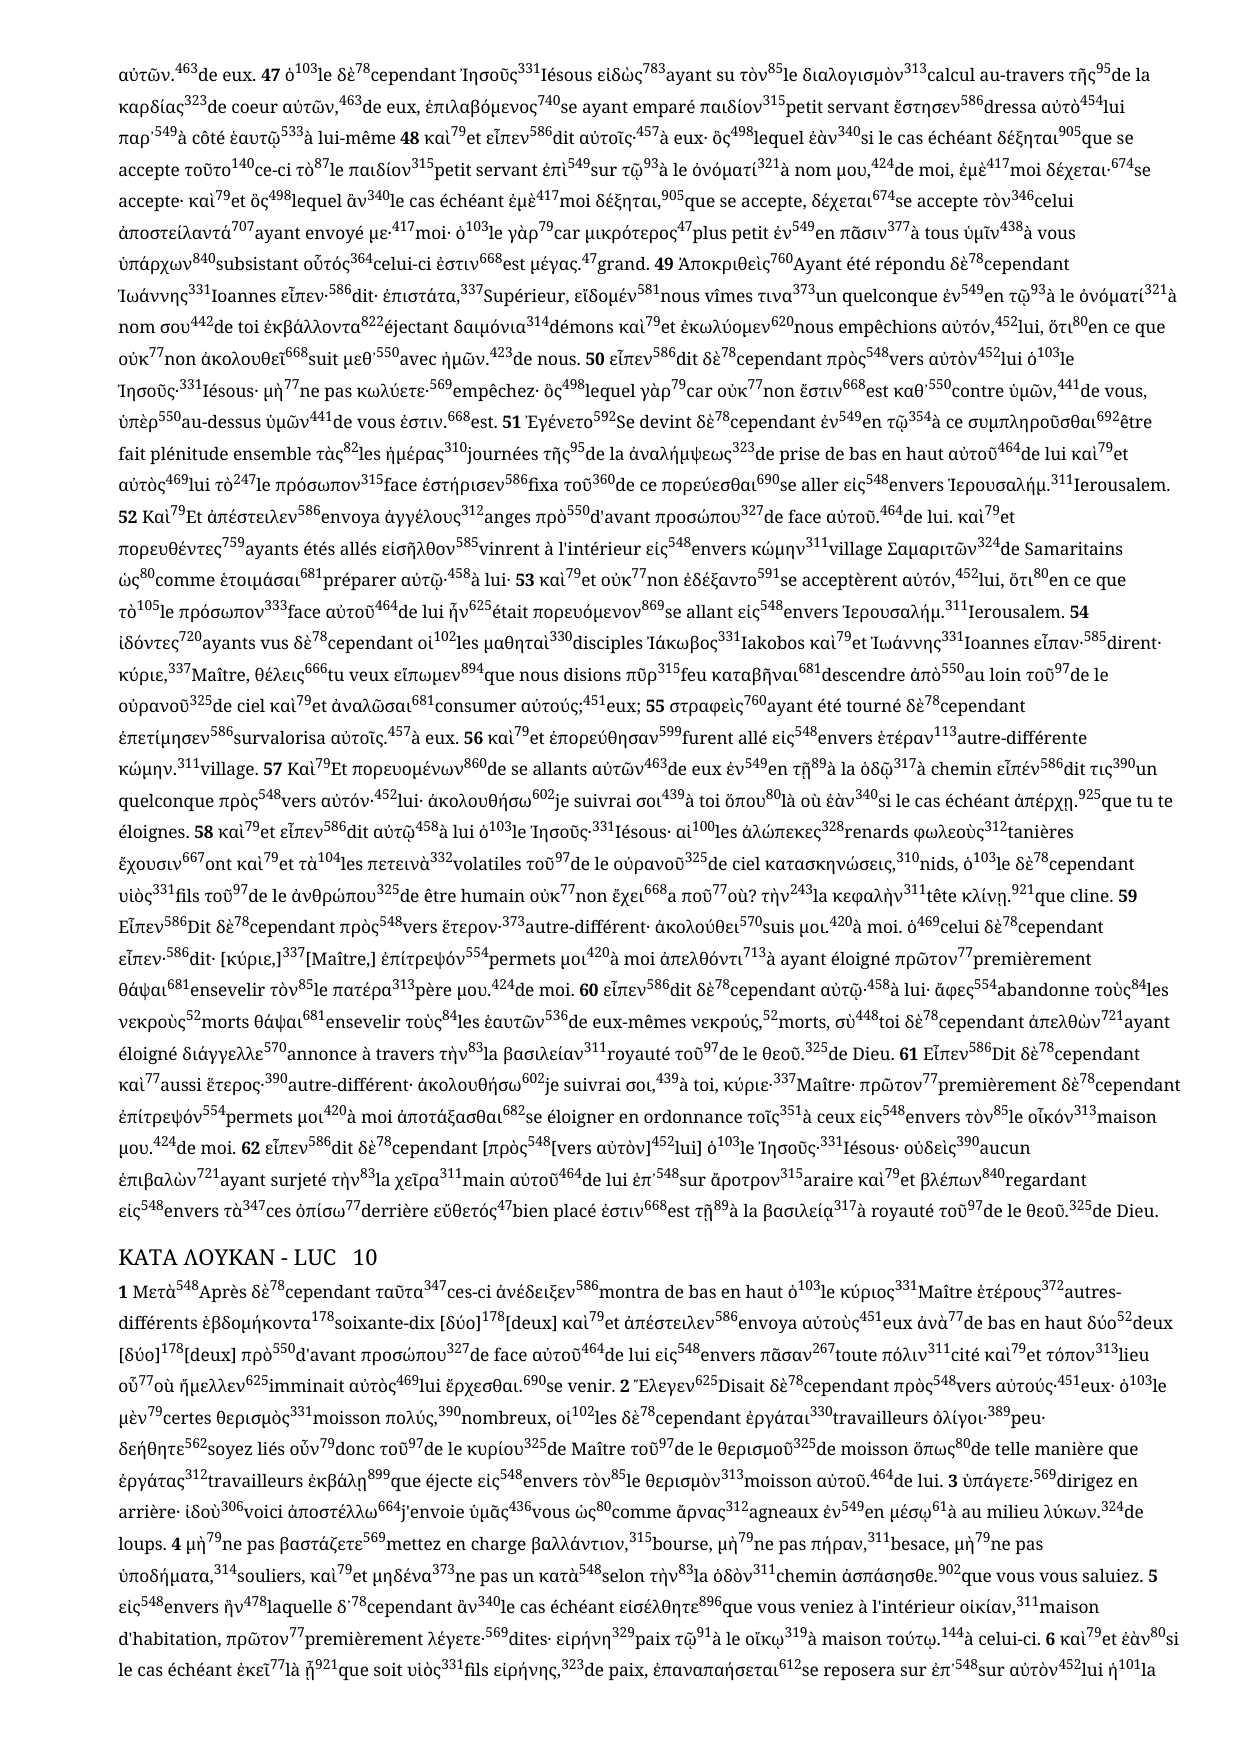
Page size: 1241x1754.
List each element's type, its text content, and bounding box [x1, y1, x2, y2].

text ΚΑΤΑ ΛΟΥΚΑΝ - LUC 10 [118, 1241, 1181, 1271]
text 1 Συγκαλεσάμενος740Se ayant appelé ensemble δὲ78cependant τοὺς84les δώδεκα52douze ἔδωκεν586donna αὐτοῖς457à eux δύναμιν311puissance καὶ79et ἐξουσίαν311autorité ἐπὶ548sur πάντα270tous τὰ86les δαιμόνια314démons καὶ79et νόσους310maladies θεραπεύειν689soigner 2 καὶ79et ἀπέστειλεν586envoya αὐτοὺς451eux κηρύσσειν689annoncer τὴν83la βασιλείαν311royauté τοῦ97de le θεοῦ325de Dieu καὶ79et ἰᾶσθαι690se guérir [τοὺς84[les ἀσθενεῖς],52infirmes], 3 καὶ79et εἶπεν586dit πρὸς548vers αὐτούς·451eux· μηδὲν375ne pas un αἴρετε569levez εἰς548envers τὴν83la ὁδόν,311chemin, μήτε79et ni ῥάβδον311bâton μήτε79et ni πήραν311besace μήτε79et ni ἄρτον313pain μήτε79et ni ἀργύριον315objet d'argent μήτε79et ni [ἀνὰ]548[de bas en haut] δύο178deux χιτῶνας312chitons ἔχειν.689avoir. 4 καὶ79et εἰς548envers ἣν478laquelle ἂν340le cas échéant οἰκίαν311maison d'habitation εἰσέλθητε,896que vous veniez à l'intérieur, ἐκεῖ77là μένετε569restez καὶ79et ἐκεῖθεν77de là ἐξέρχεσθε.573que vous vous sortez. 5 καὶ79et ὅσοι497autant lesquels ἂν340le cas échéant μὴ77ne pas δέχωνται926que se acceptent ὑμᾶς,436vous, ἐξερχόμενοι866se sortants ἀπὸ550au loin τῆς95de la πόλεως323de cité ἐκείνης148de celle-là τὸν85le κονιορτὸν313poussière ἀπὸ550au loin τῶν96de les ποδῶν324de pieds ὑμῶν441de vous ἀποτινάσσετε569secouez loin εἰς548envers μαρτύριον315témoignage ἐπ᾽548sur αὐτούς.451eux. 6 ἐξερχόμενοι866se sortants δὲ78cependant διήρχοντο630se passaient à travers κατὰ548selon τὰς82les κώμας310villages εὐαγγελιζόμενοι866se évangélisants καὶ79et θεραπεύοντες839soignants πανταχοῦ.77partout. 7 Ἤκουσεν586Écouta δὲ78cependant Ἡρῴδης331Hérode ὁ103le τετραάρχης331tétrarque τὰ347ces γινόμενα850se devenants πάντα270tous καὶ79et διηπόρει625hésitait complètement διὰ548par le fait de τὸ348ce λέγεσθαι692être dit ὑπό550sous τινων383de des quelconques ὅτι80en ce que Ἰωάννης331Ioannes ἠγέρθη600fut éveillé ἐκ550hors νεκρῶν,64de morts, 8 ὑπό550sous τινων383de des quelconques δὲ78cependant ὅτι80en ce que Ἠλίας331Élia ἐφάνη,600fut apparu en lumière, ἄλλων383de autres δὲ78cependant ὅτι80en ce que προφήτης331prophète τις287un quelconque τῶν96de les ἀρχαίων64de originaires ἀνέστη.586redressa. 9 εἶπεν586dit δὲ78cependant ὁ103le Ἡρῴδης·331Hérode· Ἰωάννην313Ioannes ἐγὼ431moi ἀπεκεφάλισα·582je décapitai· τίς410quel δέ78cependant ἐστιν668est οὗτος364celui-ci περὶ550autour οὗ492de lequel ἀκούω664j'écoute τοιαῦτα;347tels; καὶ79et ἐζήτει625cherchait ἰδεῖν681voir αὐτόν.452lui. 10 Καὶ79Et ὑποστρέψαντες720ayants retournés en arrière οἱ102les ἀπόστολοι330envoyés διηγήσαντο591se racontèrent complètement αὐτῷ458à lui ὅσα481autant lesquels ἐποίησαν.585firent. Καὶ79Et παραλαβὼν721ayant pris à côté αὐτοὺς451eux ὑπεχώρησεν586plaça en arrière κατ᾽548selon ἰδίαν544en propre εἰς548envers πόλιν311cité καλουμένην873étante appelée Βηθσαϊδά.311Bethsaïda. 11 οἱ102les δὲ78cependant ὄχλοι330foules γνόντες720ayants connus ἠκολούθησαν585suivirent αὐτῷ·458à lui· καὶ79et ἀποδεξάμενος740se ayant accepté loin αὐτοὺς451eux ἐλάλει625bavardait αὐτοῖς457à eux περὶ550autour τῆς95de la βασιλείας323de royauté τοῦ97de le θεοῦ,325de Dieu, καὶ79et τοὺς345ceux χρείαν311besoin ἔχοντας821ayants θεραπείας323de thérapie ἰᾶτο.631se guérissait. 12 Ἡ101La δὲ78cependant ἡμέρα329journée ἤρξατο592se origina κλίνειν·689cliner· προσελθόντες720ayants venus vers δὲ78cependant οἱ102les δώδεκα70douze εἶπαν585dirent αὐτῷ·458à lui· ἀπόλυσον554délie au loin τὸν85le ὄχλον,313foule, ἵνα80afin que πορευθέντες759ayants étés allés εἰς548envers τὰς82les κύκλῳ77en cercle κώμας310villages καὶ79et ἀγροὺς312champs καταλύσωσιν898que délient vers le bas καὶ79et εὕρωσιν898que trouvent ἐπισιτισμόν,313ravitaillement, ὅτι80en ce que ὧδε77ici ἐν549en ἐρήμῳ10à désert τόπῳ319à lieu ἐσμέν.663nous sommes. 13 εἶπεν586dit δὲ78cependant πρὸς548vers αὐτούς·451eux· δότε553donnez αὐτοῖς457à eux ὑμεῖς447vous φαγεῖν.681manger. οἱ468ceux δὲ78cependant εἶπαν·585dirent· οὐκ77non εἰσὶν667sont ἡμῖν419à nous πλεῖον73plus nombreusement ἢ79ou ἄρτοι330pains πέντε196cinq καὶ79et ἰχθύες330poissons δύο,196deux, εἰ80si μήτι340ne serait-ce que πορευθέντες759ayants étés allés ἡμεῖς430nous ἀγοράσωμεν894que nous achetions à l'agora εἰς548envers πάντα269tout τὸν85le λαὸν313peuple τοῦτον138celui-ci βρώματα.314aliments. 14 ἦσαν624étaient γὰρ79car ὡσεὶ77comme si ἄνδρες330hommes πεντακισχίλιοι.196cinq mille. εἶπεν586dit δὲ78cependant πρὸς548vers τοὺς84les μαθητὰς312disciples αὐτοῦ·464de lui· κατακλίνατε553clinez de haut en bas αὐτοὺς451eux κλισίας310places de clinaisons [ὡσεὶ]77[comme si] ἀνὰ77de bas en haut πεντήκοντα.52cinquante. 15 καὶ79et ἐποίησαν585firent οὕτως77ainsi καὶ79et κατέκλιναν585clinèrent de haut en bas ἅπαντας.372en totalités. 16 λαβὼν721ayant pris δὲ78cependant τοὺς84les πέντε178cinq ἄρτους312pains καὶ79et τοὺς84les δύο178deux ἰχθύας312poissons ἀναβλέψας721ayant regardé de bas en haut εἰς548envers τὸν85le οὐρανὸν313ciel εὐλόγησεν586élogia αὐτοὺς451eux καὶ79et κατέκλασεν586cassa de haut en bas καὶ79et ἐδίδου625donnait τοῖς90à les μαθηταῖς318à disciples παραθεῖναι681poser à côté τῷ91à le ὄχλῳ.319à foule. 17 καὶ79et ἔφαγον585mangèrent καὶ79et ἐχορτάσθησαν599furent fourragé πάντες,389tous, καὶ79et ἤρθη600fut levé τὸ366ce περισσεῦσαν723ayant surabondé αὐτοῖς457à eux κλασμάτων326de morceaux κόφινοι330couffins δώδεκα.196douze. 18 Καὶ79Et ἐγένετο592se devint ἐν549en τῷ354à ce εἶναι689être αὐτὸν452lui προσευχόμενον849se priant κατὰ548selon μόνας370seules συνῆσαν624étaient avec αὐτῷ458à lui οἱ102les μαθηταί,330disciples, καὶ79et ἐπηρώτησεν586surinterrogea αὐτοὺς451eux λέγων·840disant· τίνα397quel με417moi λέγουσιν667disent οἱ102les ὄχλοι330foules εἶναι;689être; 19 οἱ468ceux δὲ78cependant ἀποκριθέντες759ayants étés répondus εἶπαν·585dirent· Ἰωάννην313Ioannes τὸν85le βαπτιστήν,313Baptiseur, ἄλλοι389autres δὲ78cependant Ἠλίαν,313Élia, ἄλλοι389autres δὲ78cependant ὅτι80en ce que προφήτης331prophète τις287un quelconque τῶν96de les ἀρχαίων64de originaires ἀνέστη.586redressa. 20 εἶπεν586dit δὲ78cependant αὐτοῖς·457à eux· ὑμεῖς447vous δὲ78cependant τίνα397quel με417moi λέγετε665vous dites εἶναι;689être; Πέτρος331Pierre δὲ78cependant ἀποκριθεὶς760ayant été répondu εἶπεν·586dit· τὸν85le χριστὸν313Christ τοῦ97de le θεοῦ.325de Dieu. 21 ὁ469celui δὲ78cependant ἐπιτιμήσας721ayant survalorisé αὐτοῖς457à eux παρήγγειλεν586annonça à côté μηδενὶ378à ne pas un λέγειν689dire τοῦτο348ce-ci 22 εἰπὼν721ayant dit ὅτι80en ce que δεῖ668lie τὸν85le υἱὸν313fils τοῦ97de le ἀνθρώπου325de être humain πολλὰ374nombreux παθεῖν681souffrir καὶ79et ἀποδοκιμασθῆναι683être éprouvé en rejet ἀπὸ550au loin τῶν96de les πρεσβυτέρων64de plus anciens καὶ79et ἀρχιερέων324de chefs sacrificateurs καὶ79et γραμματέων324de lettrés καὶ79et ἀποκτανθῆναι683être tué catégoriquement καὶ79et τῇ89à la τρίτῃ206à troisième ἡμέρᾳ317à journée ἐγερθῆναι.683être éveillé. 23 Ἔλεγεν625Disait δὲ78cependant πρὸς548vers πάντας·372tous· εἴ80si τις390un quelconque θέλει668veut ὀπίσω552derrière μου424de moi ἔρχεσθαι,690se venir, ἀρνησάσθω560se nie ἑαυτὸν528lui-même καὶ79et ἀράτω556lève τὸν85le σταυρὸν313croix αὐτοῦ464de lui καθ᾽548selon ἡμέραν311journée καὶ79et ἀκολουθείτω572suive μοι.420à moi. 24 ὃς498lequel γὰρ79car ἂν340le cas échéant θέλῃ921que veuille τὴν83la ψυχὴν311âme αὐτοῦ464de lui σῶσαι681sauver ἀπολέσει606dépérira αὐτήν·450elle· ὃς498lequel δ᾽78cependant ἂν340le cas échéant ἀπολέσῃ899que dépérisse τὴν83la ψυχὴν311âme αὐτοῦ464de lui ἕνεκεν552à cause ἐμοῦ424de moi οὗτος364celui-ci σώσει606sauvera αὐτήν.450elle. 25 τί399quel γὰρ79car ὠφελεῖται680est profité ἄνθρωπος331être humain κερδήσας721ayant gagné τὸν85le κόσμον313monde ὅλον269tout entier ἑαυτὸν528lui-même δὲ78cependant ἀπολέσας721ayant dépéri ἢ79ou ζημιωθείς;760ayant été endommagé; 26 ὃς498lequel γὰρ79car ἂν340le cas échéant ἐπαισχυνθῇ911que soit eu honte sur με417moi καὶ79et τοὺς84les ἐμοὺς217miens λόγους,312discours, τοῦτον346celui-ci ὁ103le υἱὸς331fils τοῦ97de le ἀνθρώπου325de être humain ἐπαισχυνθήσεται,619sera eu honte sur, ὅταν80lorsque le cas échéant ἔλθῃ899que vienne ἐν549en τῇ89à la δόξῃ317à gloire αὐτοῦ464de lui καὶ79et τοῦ97de le πατρὸς325de père καὶ79et τῶν96de les ἁγίων15de saints ἀγγέλων.324de anges. 27 λέγω664je dis δὲ78cependant ὑμῖν438à vous ἀληθῶς,77vraiment, εἰσίν667sont τινες389des quelconques τῶν357de ceux αὐτοῦ77là-même ἑστηκότων777de ayants dressés οἳ497lesquels οὐ77non μὴ77ne pas γεύσωνται904que se goûtent θανάτου325de trépas ἕως80jusqu'à ce que ἂν340le cas échéant ἴδωσιν898que voient τὴν83la βασιλείαν311royauté τοῦ97de le θεοῦ.325de Dieu. 28 Ἐγένετο592Se devint δὲ78cependant μετὰ548après τοὺς84les λόγους312discours τούτους137ceux-ci ὡσεὶ77comme si ἡμέραι328journées ὀκτὼ194huit [καὶ]79[et] παραλαβὼν721ayant pris à côté Πέτρον313Pierre καὶ79et Ἰωάννην313Ioannes καὶ79et Ἰάκωβον313Iakobos ἀνέβη586monta εἰς548envers τὸ87le ὄρος315montagne προσεύξασθαι.682se prier. 29 καὶ79et ἐγένετο592se devint ἐν549en τῷ354à ce προσεύχεσθαι690se prier αὐτὸν452lui τὸ105le εἶδος333aspect τοῦ99de le προσώπου327de face αὐτοῦ464de lui ἕτερον392autre-différent καὶ79et ὁ103le ἱματισμὸς331habillement d'himation αὐτοῦ464de lui λευκὸς47blanc ἐξαστράπτων.840éclairant dehors. 30 καὶ79et ἰδοὺ306voici ἄνδρες330hommes δύο196deux συνελάλουν624bavardaient ensemble αὐτῷ,458à lui, οἵτινες497lesquels des quelconques ἦσαν624étaient Μωϋσῆς331Môusês καὶ79et Ἠλίας,331Élia, 31 οἳ497lesquels ὀφθέντες759ayants étés vus ἐν549en δόξῃ317à gloire ἔλεγον624disaient τὴν83la ἔξοδον311exode αὐτοῦ,464de lui, ἣν478laquelle ἤμελλεν625imminait πληροῦν689faire plénitude ἐν549en Ἰερουσαλήμ.317à Ierousalem. 32 ὁ103le δὲ78cependant Πέτρος331Pierre καὶ79et οἱ363ceux σὺν549avec αὐτῷ458à lui ἦσαν624étaient βεβαρημένοι812ayants étés alourdis ὕπνῳ·319à sommeil· διαγρηγορήσαντες720ayants veillés à travers δὲ78cependant εἶδον585virent τὴν83la δόξαν311gloire αὐτοῦ464de lui καὶ79et τοὺς84les δύο178deux ἄνδρας312hommes τοὺς345ceux συνεστῶτας769ayants dressés avec αὐτῷ.458à lui. 33 καὶ79et ἐγένετο592se devint ἐν549en τῷ354à ce διαχωρίζεσθαι692être séparé entièrement αὐτοὺς451eux ἀπ᾽550au loin αὐτοῦ464de lui εἶπεν586dit ὁ103le Πέτρος331Pierre πρὸς548vers τὸν85le Ἰησοῦν·313Iésous· ἐπιστάτα,337Supérieur, καλόν49beau ἐστιν668est ἡμᾶς416nous ὧδε77ici εἶναι,689être, καὶ79et ποιήσωμεν894que nous fassions σκηνὰς310tentes τρεῖς,176trois, μίαν51une σοὶ439à toi καὶ79et μίαν51une Μωϋσεῖ319à Môusês καὶ79et μίαν51une Ἠλίᾳ,319à Élia, μὴ77ne pas εἰδὼς783ayant su ὃ482lequel λέγει.668dit. 34 ταῦτα347ces-ci δὲ78cependant αὐτοῦ464de lui λέγοντος834de disant ἐγένετο592se devint νεφέλη329nuée καὶ79et ἐπεσκίαζεν625ombrait sur αὐτούς·451eux· ἐφοβήθησαν599furent effrayé δὲ78cependant ἐν549en τῷ354à ce εἰσελθεῖν681venir à l'intérieur αὐτοὺς451eux εἰς548envers τὴν83la νεφέλην.311nuée. 35 καὶ79et φωνὴ329voix ἐγένετο592se devint ἐκ550hors τῆς95de la νεφέλης323de nuée λέγουσα·838disante· οὗτός364celui-ci ἐστιν668est ὁ103le υἱός331fils μου424de moi ὁ364celui ἐκλελεγμένος,813ayant été élu, αὐτοῦ464de lui ἀκούετε.569écoutez. 36 καὶ79et ἐν549en τῷ354à ce γενέσθαι682se devenir τὴν83la φωνὴν311voix εὑρέθη600fut trouvé Ἰησοῦς331Iésous μόνος.132seul. καὶ79et αὐτοὶ468eux ἐσίγησαν585gardèrent le silence καὶ79et οὐδενὶ378à aucun ἀπήγγειλαν585rapportèrent annonce ἐν549en ἐκείναις141à celles-là ταῖς88à les ἡμέραις316à journées οὐδὲν375aucun ὧν493de lesquels ἑώρακαν.641ont vu. 37 Ἐγένετο592Se devint δὲ78cependant τῇ89à la ἑξῆς77suivant ἡμέρᾳ317à journée κατελθόντων715de ayants venus de haut en bas αὐτῶν463de eux ἀπὸ550au loin τοῦ99de le ὄρους327de montagne συνήντησεν586rencontra avec αὐτῷ458à lui ὄχλος331foule πολύς.287nombreux. 38 καὶ79et ἰδοὺ306voici ἀνὴρ331homme ἀπὸ550au loin τοῦ97de le ὄχλου325de foule ἐβόησεν586beugla λέγων·840disant· διδάσκαλε,337enseignant, δέομαί670je me lie σου442de toi ἐπιβλέψαι681regarder sur ἐπὶ548sur τὸν85le υἱόν313fils μου,424de moi, ὅτι80en ce que μονογενής47monogène μοί420à moi ἐστιν,668est, 39 καὶ79et ἰδοὺ306voici πνεῦμα333souffle λαμβάνει668prend αὐτὸν452lui καὶ79et ἐξαίφνης77soudainement κράζει668croasse καὶ79et σπαράσσει668convulse αὐτὸν452lui μετὰ550avec ἀφροῦ325de écume καὶ79et μόγις77laborieusement ἀποχωρεῖ668déplace loin ἀπ᾽550au loin αὐτοῦ464de lui συντρῖβον842broyant ensemble αὐτόν·452lui· 40 καὶ79et ἐδεήθην596je fus lié τῶν96de les μαθητῶν324de disciples σου442de toi ἵνα80afin que ἐκβάλωσιν898que éjectent αὐτό,454lui, καὶ79et οὐκ77non ἠδυνήθησαν.599furent pu. 41 ἀποκριθεὶς760ayant été répondu δὲ78cependant ὁ103le Ἰησοῦς331Iésous εἶπεν·586dit· ὦ340O γενεὰ335génération ἄπιστος25incroyante καὶ79et διεστραμμένη,816ayante étée tournée de travers, ἕως80jusqu'à ce que πότε77quand ἔσομαι608je me serai πρὸς548vers ὑμᾶς436vous καὶ79et ἀνέξομαι608je m'assumerai ὑμῶν;441de vous; προσάγαγε554amène ὧδε77ici τὸν85le υἱόν313fils σου.442de toi. 42 ἔτι77encore δὲ78cependant προσερχομένου861de se venant vers αὐτοῦ464de lui ἔρρηξεν586fracassa αὐτὸν452lui τὸ105le δαιμόνιον333démon καὶ79et συνεσπάραξεν·586convulsa ensemble· ἐπετίμησεν586survalorisa δὲ78cependant ὁ103le Ἰησοῦς331Iésous τῷ93à le πνεύματι321à souffle τῷ93à le ἀκαθάρτῳ12à impur καὶ79et ἰάσατο592se guérit τὸν85le παῖδα313jeune servant καὶ79et ἀπέδωκεν586redonna αὐτὸν452lui τῷ91à le πατρὶ319à père αὐτοῦ.464de lui. 43 ἐξεπλήσσοντο635étaient heurté à l'excès δὲ78cependant πάντες389tous ἐπὶ549sur τῇ89à la μεγαλειότητι317à magnificence τοῦ97de le θεοῦ.325de Dieu. Πάντων383de Tous δὲ78cependant θαυμαζόντων833de étonnants ἐπὶ549sur πᾶσιν379à tous οἷς487à lesquels ἐποίει625faisait εἶπεν586dit πρὸς548vers τοὺς84les μαθητὰς312disciples αὐτοῦ·464de lui· 44 θέσθε557que vous vous posez ὑμεῖς447vous εἰς548envers τὰ86les ὦτα314oreilles ὑμῶν441de vous τοὺς84les λόγους312discours τούτους·137ceux-ci· ὁ103le γὰρ79car υἱὸς331fils τοῦ97de le ἀνθρώπου325de être humain μέλλει668immine παραδίδοσθαι692être transmis εἰς548envers χεῖρας310mains ἀνθρώπων.324de êtres humains. 45 οἱ468ceux δὲ78cependant ἠγνόουν624méconnaissaient τὸ87le ῥῆμα315oral τοῦτο140ce-ci καὶ79et ἦν625était παρακεκαλυμμένον815ayant été couvert à côté ἀπ᾽550au loin αὐτῶν463de eux ἵνα80afin que μὴ77ne pas αἴσθωνται904que se perçoivent αὐτό,454lui, καὶ79et ἐφοβοῦντο630se effrayaient ἐρωτῆσαι681interroger αὐτὸν452lui περὶ550autour τοῦ99de le ῥήματος327de oral τούτου.152de ce-ci. 46 Εἰσῆλθεν586Vint à l'intérieur δὲ78cependant διαλογισμὸς331calcul au-travers ἐν549en αὐτοῖς,457à eux, τὸ366ce τίς410quel ἂν340le cas échéant εἴη700que soit μείζων47plus grand αὐτῶν.463de eux. 47 ὁ103le δὲ78cependant Ἰησοῦς331Iésous εἰδὼς783ayant su τὸν85le διαλογισμὸν313calcul au-travers τῆς95de la καρδίας323de coeur αὐτῶν,463de eux, ἐπιλαβόμενος740se ayant emparé παιδίον315petit servant ἔστησεν586dressa αὐτὸ454lui παρ᾽549à côté ἑαυτῷ533à lui-même 48 καὶ79et εἶπεν586dit αὐτοῖς·457à eux· ὃς498lequel ἐὰν340si le cas échéant δέξηται905que se accepte τοῦτο140ce-ci τὸ87le παιδίον315petit servant ἐπὶ549sur τῷ93à le ὀνόματί321à nom μου,424de moi, ἐμὲ417moi δέχεται·674se accepte· καὶ79et ὃς498lequel ἂν340le cas échéant ἐμὲ417moi δέξηται,905que se accepte, δέχεται674se accepte τὸν346celui ἀποστείλαντά707ayant envoyé με·417moi· ὁ103le γὰρ79car μικρότερος47plus petit ἐν549en πᾶσιν377à tous ὑμῖν438à vous ὑπάρχων840subsistant οὗτός364celui-ci ἐστιν668est μέγας.47grand. 49 Ἀποκριθεὶς760Ayant été répondu δὲ78cependant Ἰωάννης331Ioannes εἶπεν·586dit· ἐπιστάτα,337Supérieur, εἴδομέν581nous vîmes τινα373un quelconque ἐν549en τῷ93à le ὀνόματί321à nom σου442de toi ἐκβάλλοντα822éjectant δαιμόνια314démons καὶ79et ἐκωλύομεν620nous empêchions αὐτόν,452lui, ὅτι80en ce que οὐκ77non ἀκολουθεῖ668suit μεθ᾽550avec ἡμῶν.423de nous. 50 εἶπεν586dit δὲ78cependant πρὸς548vers αὐτὸν452lui ὁ103le Ἰησοῦς·331Iésous· μὴ77ne pas κωλύετε·569empêchez· ὃς498lequel γὰρ79car οὐκ77non ἔστιν668est καθ᾽550contre ὑμῶν,441de vous, ὑπὲρ550au-dessus ὑμῶν441de vous ἐστιν.668est. 51 Ἐγένετο592Se devint δὲ78cependant ἐν549en τῷ354à ce συμπληροῦσθαι692être fait plénitude ensemble τὰς82les ἡμέρας310journées τῆς95de la ἀναλήμψεως323de prise de bas en haut αὐτοῦ464de lui καὶ79et αὐτὸς469lui τὸ247le πρόσωπον315face ἐστήρισεν586fixa τοῦ360de ce πορεύεσθαι690se aller εἰς548envers Ἰερουσαλήμ.311Ierousalem. 52 Καὶ79Et ἀπέστειλεν586envoya ἀγγέλους312anges πρὸ550d'avant προσώπου327de face αὐτοῦ.464de lui. καὶ79et πορευθέντες759ayants étés allés εἰσῆλθον585vinrent à l'intérieur εἰς548envers κώμην311village Σαμαριτῶν324de Samaritains ὡς80comme ἑτοιμάσαι681préparer αὐτῷ·458à lui· 53 καὶ79et οὐκ77non ἐδέξαντο591se acceptèrent αὐτόν,452lui, ὅτι80en ce que τὸ105le πρόσωπον333face αὐτοῦ464de lui ἦν625était πορευόμενον869se allant εἰς548envers Ἰερουσαλήμ.311Ierousalem. 54 ἰδόντες720ayants vus δὲ78cependant οἱ102les μαθηταὶ330disciples Ἰάκωβος331Iakobos καὶ79et Ἰωάννης331Ioannes εἶπαν·585dirent· κύριε,337Maître, θέλεις666tu veux εἴπωμεν894que nous disions πῦρ315feu καταβῆναι681descendre ἀπὸ550au loin τοῦ97de le οὐρανοῦ325de ciel καὶ79et ἀναλῶσαι681consumer αὐτούς;451eux; 55 στραφεὶς760ayant été tourné δὲ78cependant ἐπετίμησεν586survalorisa αὐτοῖς.457à eux. 56 καὶ79et ἐπορεύθησαν599furent allé εἰς548envers ἑτέραν113autre-différente κώμην.311village. 57 Καὶ79Et πορευομένων860de se allants αὐτῶν463de eux ἐν549en τῇ89à la ὁδῷ317à chemin εἶπέν586dit τις390un quelconque πρὸς548vers αὐτόν·452lui· ἀκολουθήσω602je suivrai σοι439à toi ὅπου80là où ἐὰν340si le cas échéant ἀπέρχῃ.925que tu te éloignes. 58 καὶ79et εἶπεν586dit αὐτῷ458à lui ὁ103le Ἰησοῦς·331Iésous· αἱ100les ἀλώπεκες328renards φωλεοὺς312tanières ἔχουσιν667ont καὶ79et τὰ104les πετεινὰ332volatiles τοῦ97de le οὐρανοῦ325de ciel κατασκηνώσεις,310nids, ὁ103le δὲ78cependant υἱὸς331fils τοῦ97de le ἀνθρώπου325de être humain οὐκ77non ἔχει668a ποῦ77où? τὴν243la κεφαλὴν311tête κλίνῃ.921que cline. 59 Εἶπεν586Dit δὲ78cependant πρὸς548vers ἕτερον·373autre-différent· ἀκολούθει570suis μοι.420à moi. ὁ469celui δὲ78cependant εἶπεν·586dit· [κύριε,]337[Maître,] ἐπίτρεψόν554permets μοι420à moi ἀπελθόντι713à ayant éloigné πρῶτον77premièrement θάψαι681ensevelir τὸν85le πατέρα313père μου.424de moi. 60 εἶπεν586dit δὲ78cependant αὐτῷ·458à lui· ἄφες554abandonne τοὺς84les νεκροὺς52morts θάψαι681ensevelir τοὺς84les ἑαυτῶν536de eux-mêmes νεκρούς,52morts, σὺ448toi δὲ78cependant ἀπελθὼν721ayant éloigné διάγγελλε570annonce à travers τὴν83la βασιλείαν311royauté τοῦ97de le θεοῦ.325de Dieu. 61 Εἶπεν586Dit δὲ78cependant καὶ77aussi ἕτερος·390autre-différent· ἀκολουθήσω602je suivrai σοι,439à toi, κύριε·337Maître· πρῶτον77premièrement δὲ78cependant ἐπίτρεψόν554permets μοι420à moi ἀποτάξασθαι682se éloigner en ordonnance τοῖς351à ceux εἰς548envers τὸν85le οἶκόν313maison μου.424de moi. 62 εἶπεν586dit δὲ78cependant [πρὸς548[vers αὐτὸν]452lui] ὁ103le Ἰησοῦς·331Iésous· οὐδεὶς390aucun ἐπιβαλὼν721ayant surjeté τὴν83la χεῖρα311main αὐτοῦ464de lui ἐπ᾽548sur ἄροτρον315araire καὶ79et βλέπων840regardant εἰς548envers τὰ347ces ὀπίσω77derrière εὔθετός47bien placé ἐστιν668est τῇ89à la βασιλείᾳ317à royauté τοῦ97de le θεοῦ.325de Dieu. [118, 59, 1181, 1223]
text 1 Μετὰ548Après δὲ78cependant ταῦτα347ces-ci ἀνέδειξεν586montra de bas en haut ὁ103le κύριος331Maître ἑτέρους372autres-différents ἑβδομήκοντα178soixante-dix [δύο]178[deux] καὶ79et ἀπέστειλεν586envoya αὐτοὺς451eux ἀνὰ77de bas en haut δύο52deux [δύο]178[deux] πρὸ550d'avant προσώπου327de face αὐτοῦ464de lui εἰς548envers πᾶσαν267toute πόλιν311cité καὶ79et τόπον313lieu οὗ77où ἤμελλεν625imminait αὐτὸς469lui ἔρχεσθαι.690se venir. 2 Ἔλεγεν625Disait δὲ78cependant πρὸς548vers αὐτούς·451eux· ὁ103le μὲν79certes θερισμὸς331moisson πολύς,390nombreux, οἱ102les δὲ78cependant ἐργάται330travailleurs ὀλίγοι·389peu· δεήθητε562soyez liés οὖν79donc τοῦ97de le κυρίου325de Maître τοῦ97de le θερισμοῦ325de moisson ὅπως80de telle manière que ἐργάτας312travailleurs ἐκβάλῃ899que éjecte εἰς548envers τὸν85le θερισμὸν313moisson αὐτοῦ.464de lui. 3 ὑπάγετε·569dirigez en arrière· ἰδοὺ306voici ἀποστέλλω664j'envoie ὑμᾶς436vous ὡς80comme ἄρνας312agneaux ἐν549en μέσῳ61à au milieu λύκων.324de loups. 4 μὴ79ne pas βαστάζετε569mettez en charge βαλλάντιον,315bourse, μὴ79ne pas πήραν,311besace, μὴ79ne pas ὑποδήματα,314souliers, καὶ79et μηδένα373ne pas un κατὰ548selon τὴν83la ὁδὸν311chemin ἀσπάσησθε.902que vous vous saluiez. 5 εἰς548envers ἣν478laquelle δ᾽78cependant ἂν340le cas échéant εἰσέλθητε896que vous veniez à l'intérieur οἰκίαν,311maison d'habitation, πρῶτον77premièrement λέγετε·569dites· εἰρήνη329paix τῷ91à le οἴκῳ319à maison τούτῳ.144à celui-ci. 6 καὶ79et ἐὰν80si le cas échéant ἐκεῖ77là ᾖ921que soit υἱὸς331fils εἰρήνης,323de paix, ἐπαναπαήσεται612se reposera sur ἐπ᾽548sur αὐτὸν452lui ἡ101la εἰρήνη329paix ὑμῶν·441de vous· εἰ80si δὲ78cependant μή77ne pas γε,340du moins, ἐφ᾽548sur ὑμᾶς436vous ἀνακάμψει.606fléchira de bas en haut. 7 ἐν549en αὐτῇ142à même δὲ78cependant τῇ89à la οἰκίᾳ317à maison d'habitation μένετε569restez ἐσθίοντες839mangeants καὶ79et πίνοντες839buvants τὰ347ces παρ᾽550à côté αὐτῶν·463de eux· ἄξιος47digne γὰρ79car ὁ103le ἐργάτης331travailleur τοῦ97de le μισθοῦ325de salaire αὐτοῦ.464de lui. μὴ77ne pas μεταβαίνετε569dépassez ἐξ550hors οἰκίας323de maison d'habitation εἰς548envers οἰκίαν.311maison d'habitation. 8 καὶ79et εἰς548envers ἣν478laquelle ἂν340le cas échéant πόλιν311cité εἰσέρχησθε924que vous vous veniez à l'intérieur καὶ79et δέχωνται926que se acceptent ὑμᾶς,436vous, ἐσθίετε569mangez τὰ347ces παρατιθέμενα876étants posés à côté ὑμῖν438à vous 9 καὶ79et θεραπεύετε569soignez τοὺς84les ἐν549en αὐτῇ456à elle ἀσθενεῖς52infirmes καὶ79et λέγετε569dites αὐτοῖς·457à eux· ἤγγικεν642a approché ἐφ᾽548sur ὑμᾶς436vous ἡ101la βασιλεία329royauté τοῦ97de le θεοῦ.325de Dieu. 10 εἰς548envers ἣν478laquelle δ᾽78cependant ἂν340le cas échéant πόλιν311cité εἰσέλθητε896que vous veniez à l'intérieur καὶ79et μὴ77ne pas δέχωνται926que se acceptent ὑμᾶς,436vous, ἐξελθόντες720ayants sortis εἰς548envers τὰς82les πλατείας310places αὐτῆς462de elle εἴπατε·553dites· 11 καὶ77aussi τὸν85le κονιορτὸν313poussière τὸν346celui κολληθέντα744ayant été collé ἡμῖν419à nous ἐκ550hors τῆς95de la πόλεως323de cité ὑμῶν441de vous εἰς548envers τοὺς84les πόδας312pieds ἀπομασσόμεθα669nous nous massons au loin ὑμῖν·438à vous· πλὴν79toutefois τοῦτο348ce-ci γινώσκετε569connaissez ὅτι80en ce que ἤγγικεν642a approché ἡ101la βασιλεία329royauté τοῦ97de le θεοῦ.325de Dieu. 12 λέγω664je dis ὑμῖν438à vous ὅτι80en ce que Σοδόμοις320à Sodomas ἐν549en τῇ89à la ἡμέρᾳ317à journée ἐκείνῃ142à celle-là ἀνεκτότερον49plus supportable ἔσται612se sera ἢ79ou τῇ89à la πόλει317à cité ἐκείνῃ.142à celle-là. 13 Οὐαί304Ouai σοι,439à toi, Χοραζίν,335Chorazin, οὐαί304Ouai σοι,439à toi, Βηθσαϊδά·335Bethsaïda· ὅτι80en ce que εἰ80si ἐν549en Τύρῳ317à Tyr καὶ79et Σιδῶνι317à Sidon ἐγενήθησαν599furent devenu αἱ100les δυνάμεις328puissances αἱ361celles γενόμεναι737se ayantes devenues ἐν549en ὑμῖν,438à vous, πάλαι77vieillement ἂν340le cas échéant ἐν549en σάκκῳ319à sac καὶ79et σποδῷ317à cendre καθήμενοι866se étants assis μετενόησαν.585transintelligèrent. 14 πλὴν79toutefois Τύρῳ317à Tyr καὶ79et Σιδῶνι317à Sidon ἀνεκτότερον49plus supportable ἔσται612se sera ἐν549en τῇ89à la κρίσει317à jugement ἢ79ou ὑμῖν.438à vous. 15 καὶ79et σύ,448toi, Καφαρναούμ,335Kapharnaoum, μὴ340ne pas ἕως552jusqu'à ce que οὐρανοῦ325de ciel ὑψωθήσῃ;617tu seras haussé; ἕως552jusqu'à ce que τοῦ97de le ᾅδου325de séjour des morts καταβήσῃ.617tu seras descendu. 16 Ὁ364Celui ἀκούων840écoutant ὑμῶν441de vous ἐμοῦ424de moi ἀκούει,668écoute, καὶ79et ὁ364celui ἀθετῶν840démettant ὑμᾶς436vous ἐμὲ417moi ἀθετεῖ·668démet· ὁ364celui δὲ78cependant ἐμὲ417moi ἀθετῶν840démettant ἀθετεῖ668démet τὸν346celui ἀποστείλαντά707ayant envoyé με.417moi. 17 Ὑπέστρεψαν585Retournèrent en arrière δὲ78cependant οἱ102les ἑβδομήκοντα70soixante-dix [δύο]70[deux] μετὰ550avec χαρᾶς323de joie λέγοντες·839disants· κύριε,337Maître, καὶ77aussi τὰ104les δαιμόνια332démons ὑποτάσσεται680est subordonné ἡμῖν419à nous ἐν549en τῷ93à le ὀνόματί321à nom σου.442de toi. 18 εἶπεν586dit δὲ78cependant αὐτοῖς·457à eux· ἐθεώρουν621j'observais τὸν85le σατανᾶν313Satanas ὡς80comme ἀστραπὴν311éclair ἐκ550hors τοῦ97de le οὐρανοῦ325de ciel πεσόντα.707ayant tombé. 19 ἰδοὺ306voici δέδωκα638j'ai donné ὑμῖν438à vous τὴν83la ἐξουσίαν311autorité τοῦ360de ce πατεῖν689piétiner ἐπάνω552sur le haut ὄφεων324de serpents καὶ79et σκορπίων,324de scorpions, καὶ79et ἐπὶ548sur πᾶσαν267toute τὴν83la δύναμιν311puissance τοῦ97de le ἐχθροῦ,65de ennemi, καὶ79et οὐδὲν392aucun ὑμᾶς436vous οὐ77non μὴ77ne pas ἀδικήσῃ.899que fasse injustice. 20 πλὴν79toutefois ἐν549en τούτῳ354à ce-ci μὴ77ne pas χαίρετε569soyez de joie ὅτι80en ce que τὰ104les πνεύματα332souffles ὑμῖν438à vous ὑποτάσσεται,680est subordonné, χαίρετε569soyez de joie δὲ78cependant ὅτι80en ce que τὰ104les ὀνόματα332noms ὑμῶν441de vous ἐγγέγραπται654a été engraphé ἐν549en τοῖς90à les οὐρανοῖς.318à cieux. 21 Ἐν549En αὐτῇ142à même τῇ89à la ὥρᾳ317à heure ἠγαλλιάσατο592se exulta [ἐν]549[en] τῷ93à le πνεύματι321à souffle τῷ93à le ἁγίῳ12à saint καὶ79et εἶπεν·586dit· ἐξομολογοῦμαί670je m'avoue à l'excès σοι,439à toi, πάτερ,337père, κύριε337Maître τοῦ97de le οὐρανοῦ325de ciel καὶ79et τῆς95de la γῆς,323de terre, ὅτι80en ce que ἀπέκρυψας584tu cachas loin ταῦτα347ces-ci ἀπὸ550au loin σοφῶν64de sages καὶ79et συνετῶν64de capables de comprendre καὶ79et ἀπεκάλυψας584tu découvris αὐτὰ453eux νηπίοις·58à infantiles· ναὶ304oui ὁ109le πατήρ,337père, ὅτι80en ce que οὕτως77ainsi εὐδοκία329estimation en bien ἐγένετο592se devint ἔμπροσθέν552en devers σου.442de toi. 22 πάντα391tous μοι420à moi παρεδόθη600fut transmis ὑπὸ550sous τοῦ97de le πατρός325de père μου,424de moi, καὶ79et οὐδεὶς390aucun γινώσκει668connaît τίς410quel ἐστιν668est ὁ103le υἱὸς331fils εἰ551si μὴ77ne pas ὁ103le πατήρ,331père, καὶ79et τίς410quel ἐστιν668est ὁ103le πατὴρ331père εἰ551si μὴ77ne pas ὁ103le υἱὸς331fils καὶ79et ᾧ486à lequel ἐὰν340si le cas échéant βούληται927que se ait dessein ὁ103le υἱὸς331fils ἀποκαλύψαι.681découvrir. 23 Καὶ79Et στραφεὶς760ayant été tourné πρὸς548vers τοὺς84les μαθητὰς312disciples κατ᾽548selon ἰδίαν544en propre εἶπεν·586dit· μακάριοι46bienheureux οἱ102les ὀφθαλμοὶ330yeux οἱ363ceux βλέποντες839regardants ἃ481lesquels βλέπετε.665vous regardez. 24 λέγω664je dis γὰρ79car ὑμῖν438à vous ὅτι80en ce que πολλοὶ286nombreux προφῆται330prophètes καὶ79et βασιλεῖς330rois ἠθέλησαν585voulurent ἰδεῖν681voir ἃ481lesquels ὑμεῖς447vous βλέπετε665vous regardez καὶ79et οὐκ77non εἶδαν,585virent, καὶ79et ἀκοῦσαι681écouter ἃ481lesquels ἀκούετε665vous écoutez καὶ79et οὐκ77non ἤκουσαν.585écoutèrent. 25 Καὶ79Et ἰδοὺ306voici νομικός71légiste τις287un quelconque ἀνέστη586redressa ἐκπειράζων840mettant en tentation à l'excès αὐτὸν452lui λέγων·840disant· διδάσκαλε,337enseignant, τί399quel ποιήσας721ayant fait ζωὴν311vie αἰώνιον2éternelle κληρονομήσω;602je hériterai; 26 ὁ469celui δὲ78cependant εἶπεν586dit πρὸς548vers αὐτόν·452lui· ἐν549en τῷ91à le νόμῳ319à loi τί412quel γέγραπται;654a été graphé; πῶς77comment? ἀναγινώσκεις;666tu prends connaissance; 27 ὁ469celui δὲ78cependant ἀποκριθεὶς760ayant été répondu εἶπεν·586dit· ἀγαπήσεις604tu aimeras κύριον313Maître τὸν85le θεόν313Dieu σου442de toi ἐξ550hors ὅλης279de toute entière [τῆς]95[de la] καρδίας323de coeur σου442de toi καὶ79et ἐν549en ὅλῃ273à toute entière τῇ89à la ψυχῇ317à âme σου442de toi καὶ79et ἐν549en ὅλῃ273à toute entière τῇ89à la ἰσχύϊ317à ténacité σου442de toi καὶ79et ἐν549en ὅλῃ273à toute entière τῇ89à la διανοίᾳ317à capacité d’intelligence σου,442de toi, καὶ79et τὸν85le πλησίον53prochain σου442de toi ὡς80comme σεαυτόν.516toi-même. 28 εἶπεν586dit δὲ78cependant αὐτῷ·458à lui· ὀρθῶς77droitement ἀπεκρίθης·598tu fus répondu· τοῦτο348ce-ci ποίει570fais καὶ79et ζήσῃ.610tu te vivras. 29 ὁ469celui δὲ78cependant θέλων840voulant δικαιῶσαι681justifier ἑαυτὸν528lui-même εἶπεν586dit πρὸς548vers τὸν85le Ἰησοῦν·313Iésous· καὶ79et τίς410quel ἐστίν668est μου424de moi πλησίον;53prochain; 30 Ὑπολαβὼν721Ayant pris en dessous ὁ103le Ἰησοῦς331Iésous εἶπεν·586dit· ἄνθρωπός331être humain τις287un quelconque κατέβαινεν625descendait ἀπὸ550au loin Ἰερουσαλὴμ323de Ierousalem εἰς548envers Ἰεριχὼ311Iéricho καὶ79et λῃσταῖς318à pilleurs περιέπεσεν,586tomba autour, οἳ497lesquels καὶ79et ἐκδύσαντες720ayants dévêtus αὐτὸν452lui καὶ79et πληγὰς310coups ἐπιθέντες720ayants surposés ἀπῆλθον585éloignèrent ἀφέντες720ayants abandonnés ἡμιθανῆ.53demi-mort. 31 κατὰ548selon συγκυρίαν311coïncidence δὲ78cependant ἱερεύς331sacrificateur τις287un quelconque κατέβαινεν625descendait ἐν549en τῇ89à la ὁδῷ317à chemin ἐκείνῃ142à celle-là καὶ79et ἰδὼν721ayant vu αὐτὸν452lui ἀντιπαρῆλθεν·586passa à côté contre· 32 ὁμοίως77semblablement δὲ78cependant καὶ77aussi Λευίτης331Lévite [γενόμενος]740[se ayant devenu] κατὰ548selon τὸν85le τόπον313lieu ἐλθὼν721ayant venu καὶ79et ἰδὼν721ayant vu ἀντιπαρῆλθεν.586passa à côté contre. 33 Σαμαρίτης331Samaritain δέ78cependant τις287un quelconque ὁδεύων840cheminant ἦλθεν586vint κατ᾽548selon αὐτὸν452lui καὶ79et ἰδὼν721ayant vu ἐσπλαγχνίσθη,600fut remué aux entrailles, 34 καὶ79et προσελθὼν721ayant venu vers κατέδησεν586attacha de lien de haut en bas τὰ86les τραύματα314traumatismes αὐτοῦ464de lui ἐπιχέων840versant sur ἔλαιον315huile d'olive καὶ79et οἶνον,313vin, ἐπιβιβάσας721ayant monté dessus δὲ78cependant αὐτὸν452lui ἐπὶ548sur τὸ247le ἴδιον117en propre κτῆνος315bête de monture ἤγαγεν586conduisit αὐτὸν452lui εἰς548envers πανδοχεῖον315hôtellerie καὶ79et ἐπεμελήθη594se prit soin αὐτοῦ.464de lui. 35 καὶ79et ἐπὶ548sur τὴν344celle αὔριον77demain ἐκβαλὼν721ayant éjecté ἔδωκεν586donna δύο180deux δηνάρια314deniers τῷ91à le πανδοχεῖ319à hôtelier καὶ79et εἶπεν·586dit· ἐπιμελήθητι561te prends soin αὐτοῦ,464de lui, καὶ79et ὅ482lequel τι375un quelconque ἂν340le cas échéant προσδαπανήσῃς897que tu dépenses auprès ἐγὼ431moi ἐν549en τῷ354à ce ἐπανέρχεσθαί690se survenir de bas en haut με417moi ἀποδώσω602je redonnerai σοι.439à toi. 36 τίς410quel τούτων149de ceux-ci τῶν96de les τριῶν64de trois πλησίον53prochain δοκεῖ668estime σοι439à toi γεγονέναι686avoir devenu τοῦ358de celui ἐμπεσόντος716de ayant tombé dans εἰς548envers τοὺς84les λῃστάς;312pilleurs; 37 ὁ469celui δὲ78cependant εἶπεν·586dit· ὁ364celui ποιήσας721ayant fait τὸ87le ἔλεος315miséricorde μετ᾽550avec αὐτοῦ.464de lui. εἶπεν586dit δὲ78cependant αὐτῷ458à lui ὁ103le Ἰησοῦς·331Iésous· πορεύου574te va καὶ79et σὺ448toi ποίει570fais ὁμοίως.77semblablement. 38 Ἐν549En δὲ78cependant τῷ354à ce πορεύεσθαι690se aller αὐτοὺς451eux αὐτὸς469lui εἰσῆλθεν586vint à l'intérieur εἰς548envers κώμην311village τινά·267une quelconque· γυνὴ329femme δέ78cependant τις285une quelconque ὀνόματι321à nom Μάρθα329Martha ὑπεδέξατο592se accepta en dessous αὐτόν.452lui. 39 καὶ79et τῇδε350à cependant celle-ci ἦν625était ἀδελφὴ329soeur καλουμένη889étante appelée Μαριάμ,329Mariam, [ἣ]496[laquelle] καὶ77aussi παρακαθεσθεῖσα758ayante étée assise à côté πρὸς548vers τοὺς84les πόδας312pieds τοῦ97de le Ἰησοῦ325de Iésous ἤκουεν625écoutait τὸν85le λόγον313discours αὐτοῦ.464de lui. 40 ἡ101la δὲ78cependant Μάρθα329Martha περιεσπᾶτο636était tiré autour περὶ548autour πολλὴν267nombreuse διακονίαν·311service· ἐπιστᾶσα719ayante présentée δὲ78cependant εἶπεν·586dit· κύριε,337Maître, οὐ77non μέλει668soucie σοι439à toi ὅτι80en ce que ἡ101la ἀδελφή329soeur μου424de moi μόνην113seule με417moi κατέλιπεν586laissa totalement διακονεῖν;689servir; εἰπὲ554dis οὖν79donc αὐτῇ456à elle ἵνα80afin que μοι420à moi συναντιλάβηται.905que se prenne contre avec. 41 ἀποκριθεὶς760ayant été répondu δὲ78cependant εἶπεν586dit αὐτῇ456à elle ὁ103le κύριος·331Maître· Μάρθα335Martha Μάρθα,335Martha, μεριμνᾷς666tu inquiètes καὶ79et θορυβάζῃ678tu es mis en tumulte περὶ548autour πολλά,374nombreux, 42 ἑνὸς67de un δέ78cependant ἐστιν668est χρεία·329besoin· Μαριὰμ329Mariam γὰρ79car τὴν83la ἀγαθὴν2bonne μερίδα311portion ἐξελέξατο592se élut ἥτις496laquelle une quelconque οὐκ77non ἀφαιρεθήσεται619sera saisi au loin ἀπ᾽550au loin αὐτῆς.462de elle. [118, 1276, 1181, 1682]
